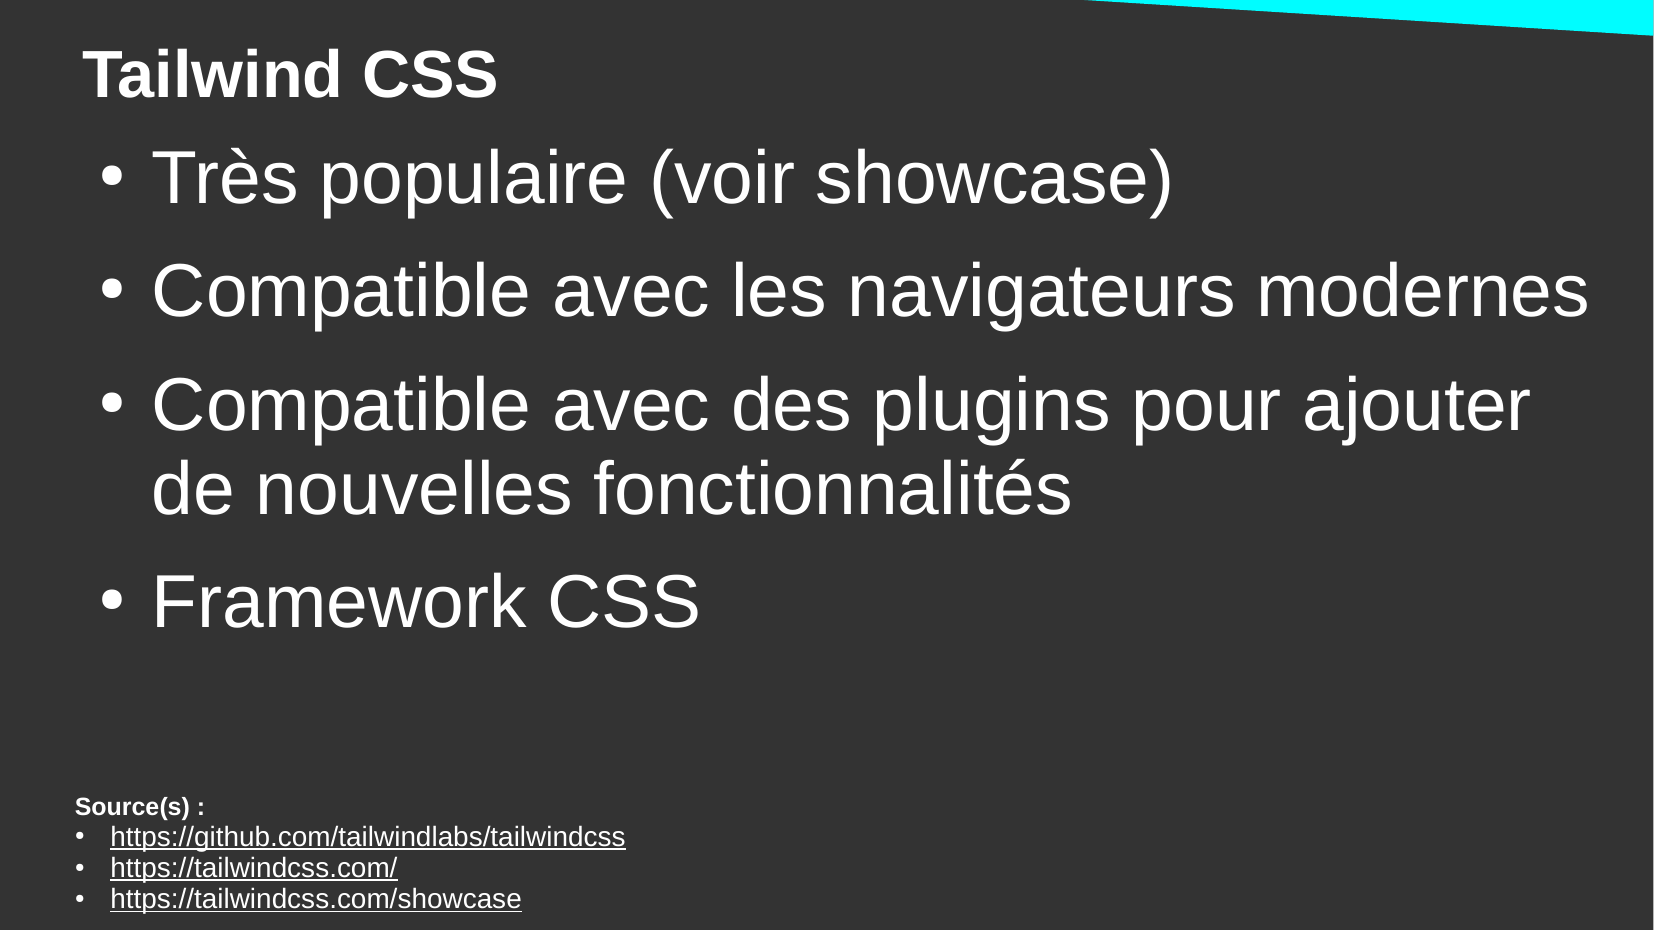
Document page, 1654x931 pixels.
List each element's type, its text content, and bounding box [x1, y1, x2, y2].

text_box Source(s) : https://github.com/tailwindlabs/tailwindcss https://tailwindcss.com/ https://tailwindcss.com/showcase [60, 785, 1583, 923]
text_box [1084, 0, 1654, 36]
list Très populaire (voir showcase) Compatible avec les navigateurs modernes Compatible avec des plugins pour ajouter de nouvelles fonctionnalités Framework CSS [80, 135, 1620, 662]
title Tailwind CSS [82, 37, 1571, 114]
